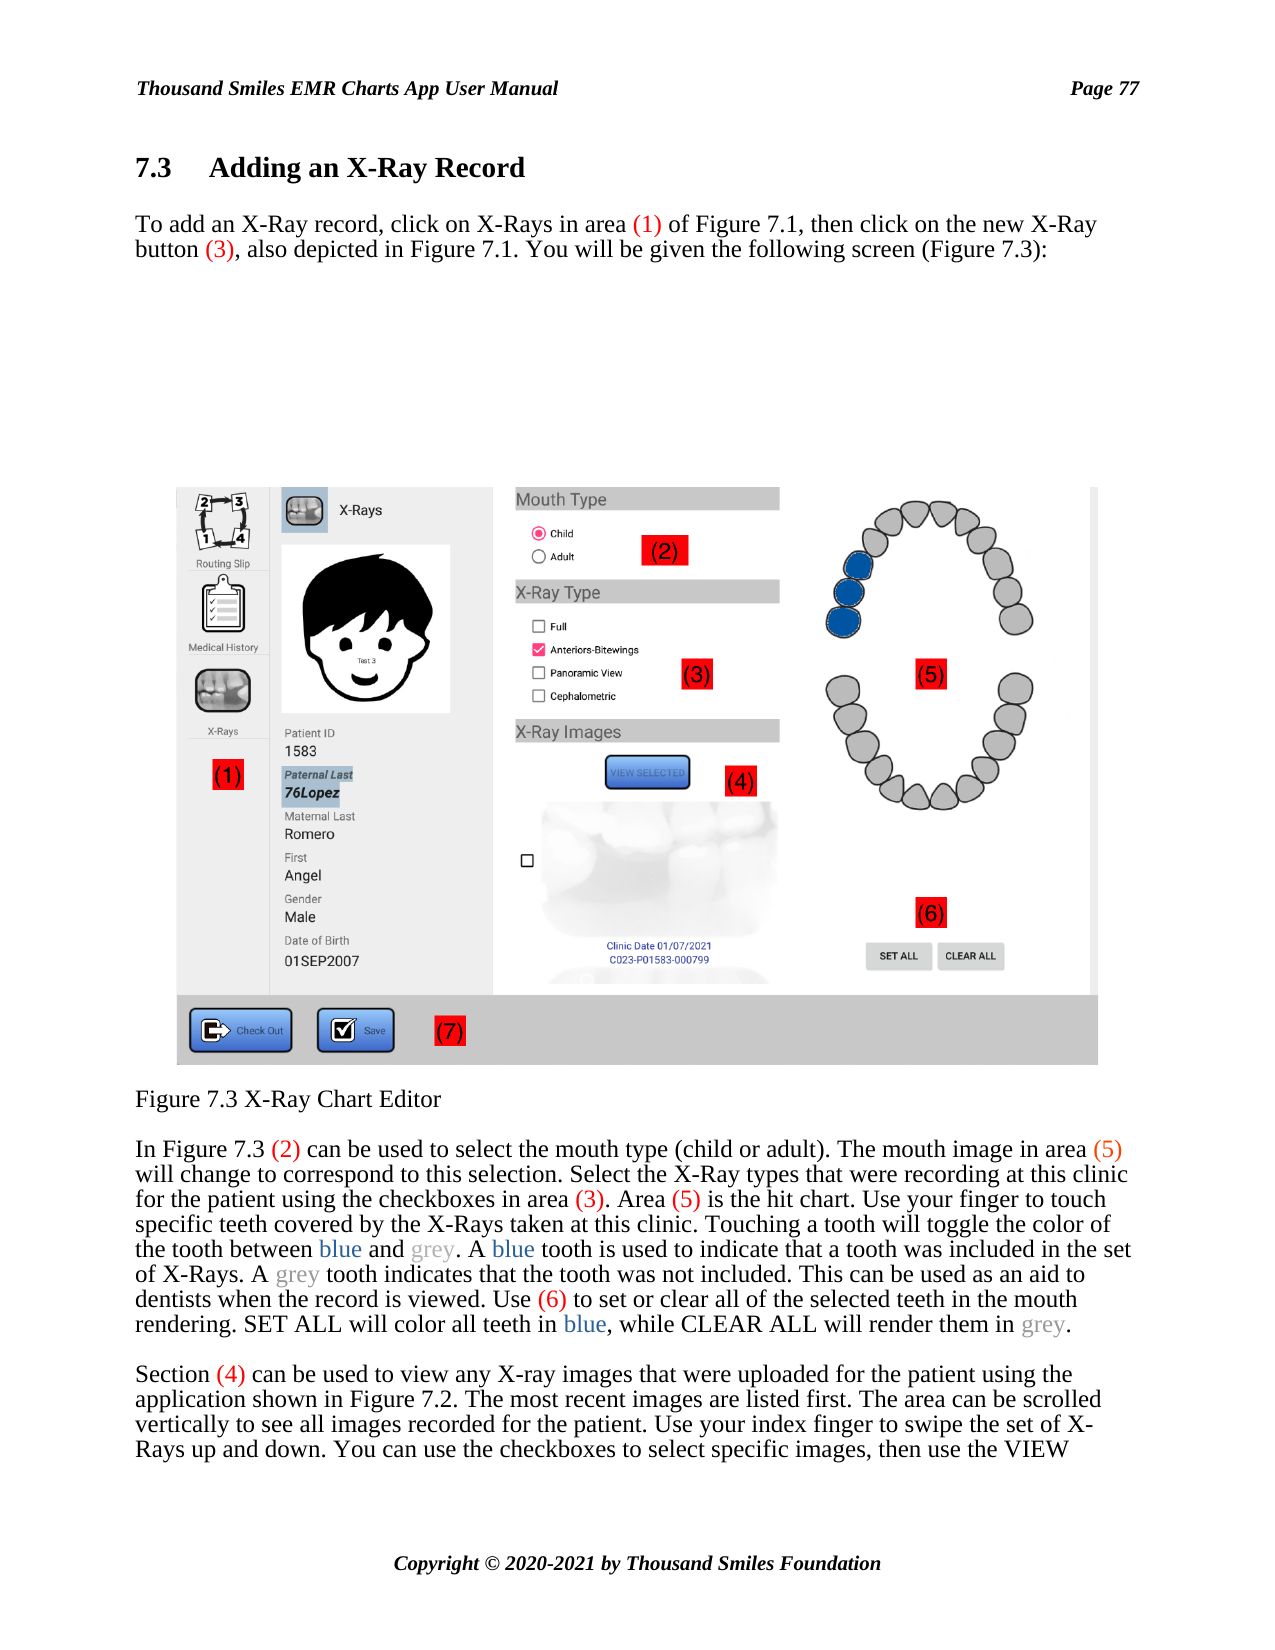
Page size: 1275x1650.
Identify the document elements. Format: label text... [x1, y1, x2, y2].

picture [176, 487, 1099, 1065]
text In Figure 7.3 (2) can be used to select the mouth type (child or adult). The mouth image in area (5) will change to correspond to this selection. Select the X-Ray types that were recording at this clinic for the patient using the checkboxes in area (3). Area (5) is the hit chart. Use your finger to touch specific teeth covered by the X-Rays taken at this clinic. Touching a tooth will toggle the color of the tooth between blue and grey. A blue tooth is used to indicate that a tooth was included in the set of X-Rays. A grey tooth indicates that the tooth was not included. This can be used as an aid to dentists when the record is viewed. Use (6) to set or clear all of the selected teeth in the mouth rendering. SET ALL will color all teeth in blue, while CLEAR ALL will render them in grey. [135, 1138, 1140, 1338]
subtitle Adding an X-Ray Record [135, 150, 1140, 183]
text To add an X-Ray record, click on X-Rays in area (1) of Figure 7.1, then click on the new X-Ray button (3), also depicted in Figure 7.1. You will be given the following screen (Figure 7.3): [135, 213, 1140, 263]
text Figure 7.3 X-Ray Chart Editor [135, 1088, 1140, 1113]
text Section (4) can be used to view any X-ray images that were uploaded for the patient using the application shown in Figure 7.2. The most recent images are listed first. The area can be scrolled vertically to see all images recorded for the patient. Use your index finger to swipe the set of X-Rays up and down. You can use the checkboxes to select specific images, then use the VIEW [135, 1363, 1140, 1463]
